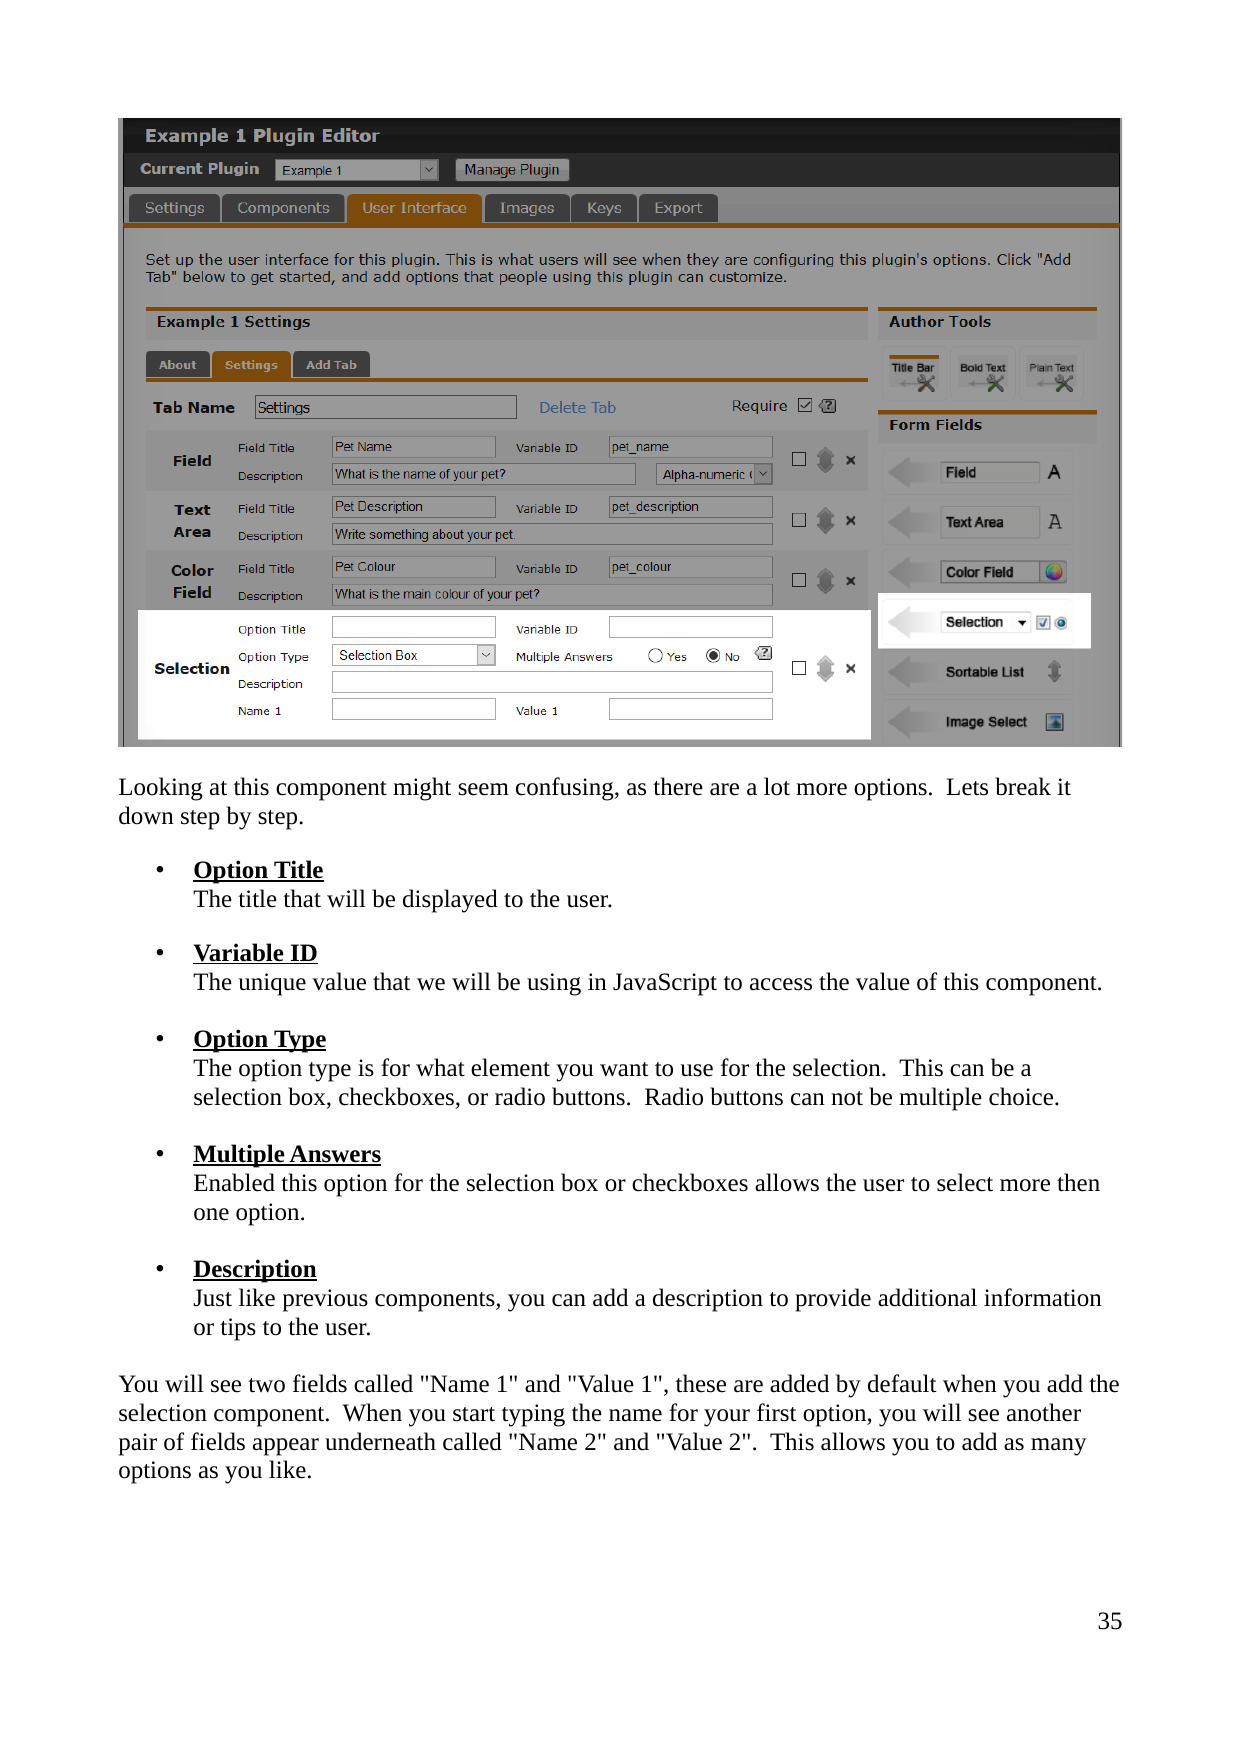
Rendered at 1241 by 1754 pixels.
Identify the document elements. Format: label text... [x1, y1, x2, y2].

list Multiple Answers Enabled this option for the selection box or checkboxes allows the user to select more then one option. [156, 1139, 1122, 1254]
list Option Type The option type is for what element you want to use for the selection. This can be a selection box, checkboxes, or radio buttons. Radio buttons can not be multiple choice. [156, 1024, 1122, 1139]
text You will see two fields called "Name 1" and "Value 1", these are added by default when you add the selection component. When you start typing the name for your first option, you will see another pair of fields appear underneath called "Name 2" and "Value 2". This allows you to add as many options as you like. [118, 1369, 1122, 1484]
list The title that will be displayed to the user. [156, 884, 1122, 913]
list Variable ID [156, 938, 1122, 967]
list The unique value that we will be using in JavaScript to access the value of this component. [156, 967, 1122, 1024]
text Looking at this component might seem confusing, as there are a lot more options. Lets break it down step by step. [118, 772, 1122, 829]
list Option Title [156, 855, 1122, 884]
picture [118, 118, 1123, 747]
list Description Just like previous components, you can add a description to provide additional information or tips to the user. [156, 1254, 1122, 1369]
